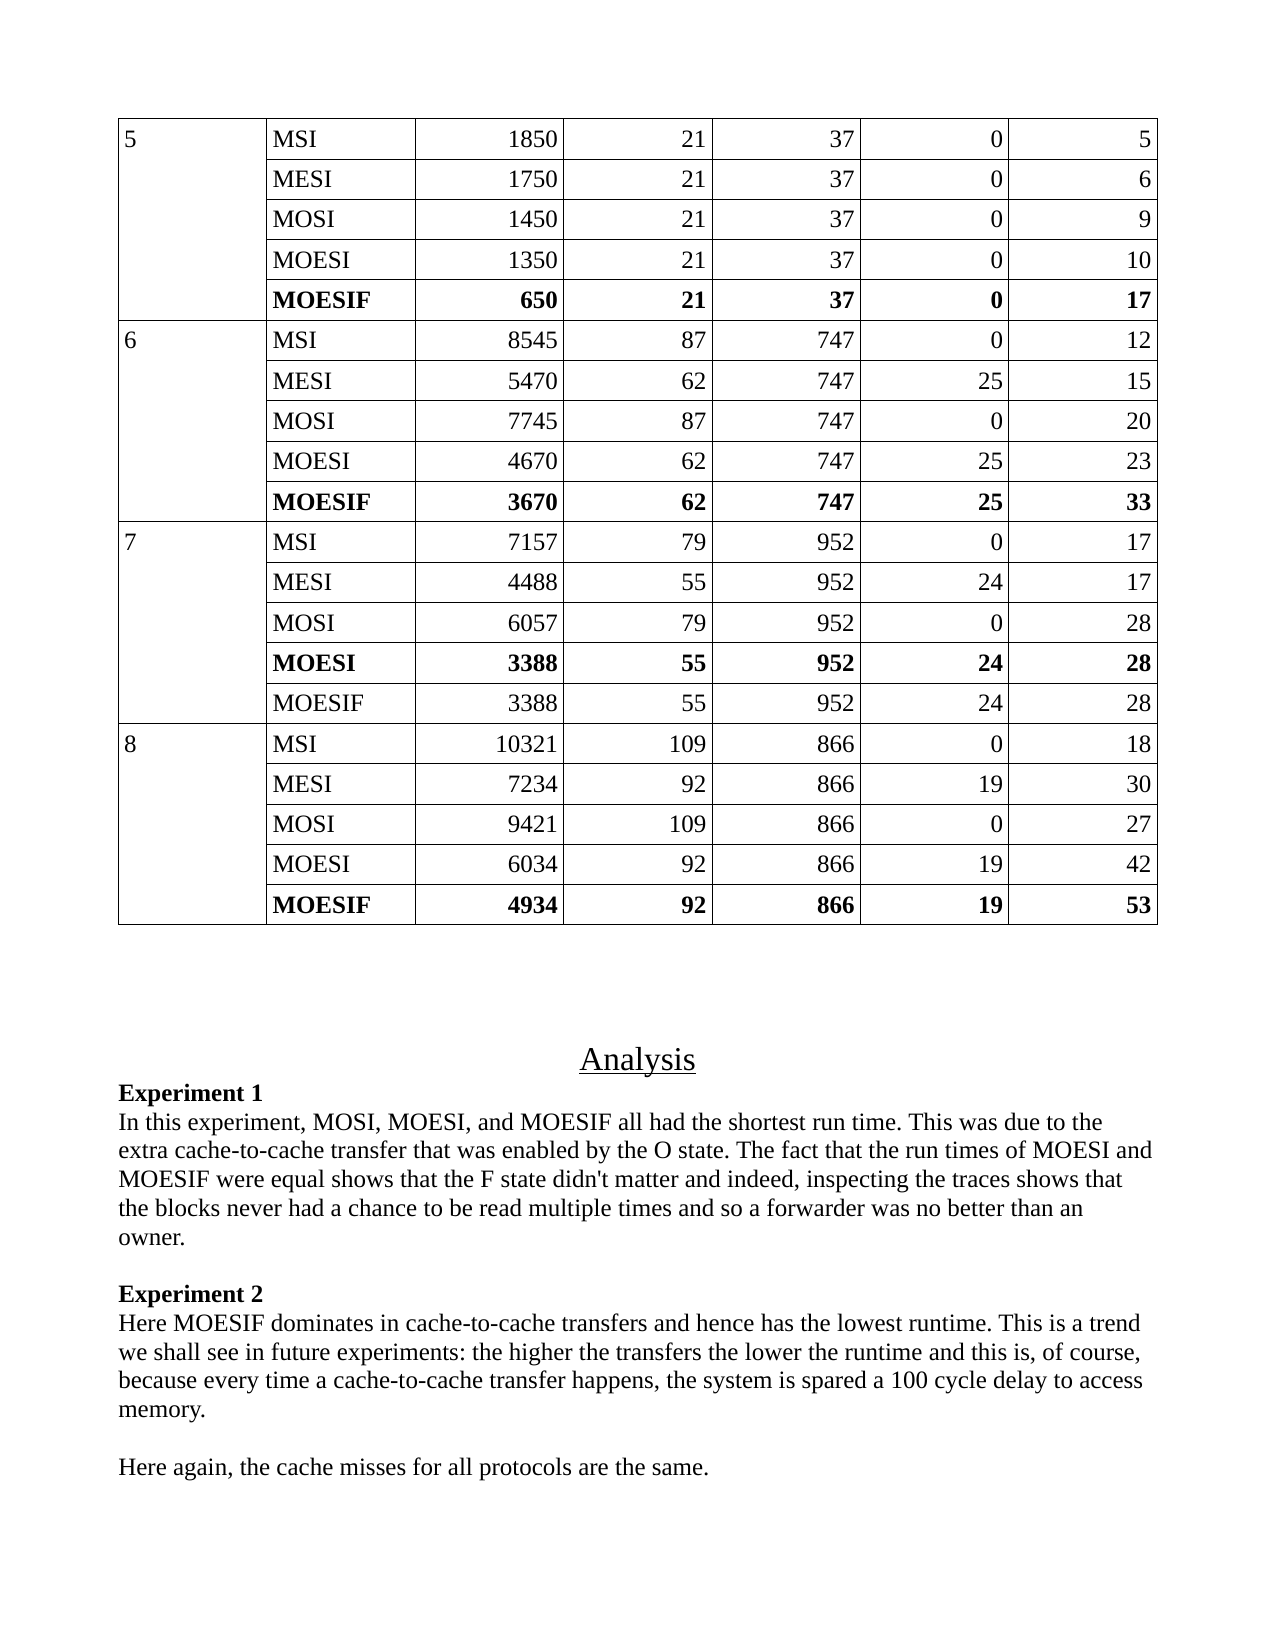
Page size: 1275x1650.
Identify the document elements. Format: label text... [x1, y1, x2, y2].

table_cell 55 [564, 563, 712, 602]
table_cell 53 [1009, 885, 1157, 924]
table_cell MOESI [267, 240, 415, 279]
table_cell 0 [861, 401, 1008, 441]
table_cell MSI [267, 321, 415, 360]
table_cell 19 [861, 764, 1008, 803]
table_cell 17 [1009, 522, 1157, 562]
table_cell 79 [564, 603, 712, 642]
table_cell 55 [564, 684, 712, 723]
table_cell 17 [1009, 280, 1157, 320]
table_cell 7 [119, 522, 266, 723]
table_cell MOSI [267, 805, 415, 844]
text Analysis [118, 1039, 1157, 1078]
table_cell 0 [861, 522, 1008, 562]
table_cell 0 [861, 321, 1008, 360]
table_cell 6 [119, 321, 266, 521]
table_cell 30 [1009, 764, 1157, 803]
table_cell 24 [861, 563, 1008, 602]
text Here MOESIF dominates in cache-to-cache transfers and hence has the lowest runtime. This is a trend we shall see in future experiments: the higher the transfers the lower the runtime and this is, of course, because every time a cache-to-cache transfer happens, the system is spared a 100 cycle delay to access memory. [118, 1308, 1157, 1423]
table_cell 28 [1009, 603, 1157, 642]
table_cell 37 [713, 200, 860, 239]
table_cell 19 [861, 885, 1008, 924]
table_cell 18 [1009, 724, 1157, 763]
table_cell 866 [713, 845, 860, 884]
table_cell MSI [267, 119, 415, 158]
table_cell MOESI [267, 442, 415, 481]
table_cell 952 [713, 522, 860, 562]
table_cell 15 [1009, 361, 1157, 400]
text Here again, the cache misses for all protocols are the same. [118, 1452, 1157, 1480]
table_cell 109 [564, 724, 712, 763]
table_cell 25 [861, 482, 1008, 521]
table_cell 21 [564, 160, 712, 199]
table_cell 12 [1009, 321, 1157, 360]
table_cell 6 [1009, 160, 1157, 199]
table_cell 1750 [416, 160, 563, 199]
table_cell 5470 [416, 361, 563, 400]
table_cell 6057 [416, 603, 563, 642]
table_cell 747 [713, 361, 860, 400]
table_cell MOESIF [267, 684, 415, 723]
table_cell 21 [564, 280, 712, 320]
table_cell 87 [564, 401, 712, 441]
table_cell 3670 [416, 482, 563, 521]
table_cell MOESI [267, 643, 415, 682]
table_cell 8545 [416, 321, 563, 360]
table_cell MOESIF [267, 482, 415, 521]
table_cell 24 [861, 643, 1008, 682]
table_cell 23 [1009, 442, 1157, 481]
table_cell 747 [713, 442, 860, 481]
table_cell 952 [713, 643, 860, 682]
table_cell 33 [1009, 482, 1157, 521]
table_cell 866 [713, 724, 860, 763]
table_cell MESI [267, 160, 415, 199]
table_cell 10 [1009, 240, 1157, 279]
table_cell 92 [564, 764, 712, 803]
table_cell MOESIF [267, 885, 415, 924]
table_cell MSI [267, 522, 415, 562]
table_cell 42 [1009, 845, 1157, 884]
table_cell 62 [564, 361, 712, 400]
table_cell 952 [713, 684, 860, 723]
table_cell 20 [1009, 401, 1157, 441]
table_cell 866 [713, 764, 860, 803]
table_cell 1850 [416, 119, 563, 158]
table_cell 7745 [416, 401, 563, 441]
table_cell 27 [1009, 805, 1157, 844]
table_cell 0 [861, 724, 1008, 763]
table_cell 4670 [416, 442, 563, 481]
table_cell 0 [861, 160, 1008, 199]
table_cell 21 [564, 240, 712, 279]
table_cell 9421 [416, 805, 563, 844]
table_cell 1350 [416, 240, 563, 279]
table_cell 4934 [416, 885, 563, 924]
table_cell 0 [861, 200, 1008, 239]
table_cell 55 [564, 643, 712, 682]
table_cell 28 [1009, 643, 1157, 682]
table_cell 7234 [416, 764, 563, 803]
table_cell MOESIF [267, 280, 415, 320]
text In this experiment, MOSI, MOESI, and MOESIF all had the shortest run time. This was due to the extra cache-to-cache transfer that was enabled by the O state. The fact that the run times of MOESI and MOESIF were equal shows that the F state didn't matter and indeed, inspecting the traces shows that the blocks never had a chance to be read multiple times and so a forwarder was no better than an owner. [118, 1107, 1157, 1250]
table_cell 866 [713, 885, 860, 924]
table_cell 92 [564, 845, 712, 884]
table_cell 0 [861, 805, 1008, 844]
table_cell 0 [861, 240, 1008, 279]
table_cell 9 [1009, 200, 1157, 239]
table_cell 25 [861, 442, 1008, 481]
table_cell 62 [564, 482, 712, 521]
table_cell 37 [713, 240, 860, 279]
table_cell 4488 [416, 563, 563, 602]
table_cell 19 [861, 845, 1008, 884]
table_cell 109 [564, 805, 712, 844]
table_cell 3388 [416, 643, 563, 682]
table_cell 37 [713, 119, 860, 158]
table_cell 7157 [416, 522, 563, 562]
table_cell 6034 [416, 845, 563, 884]
table_cell 5 [119, 119, 266, 320]
table_cell MESI [267, 563, 415, 602]
table_cell 1450 [416, 200, 563, 239]
table_cell 28 [1009, 684, 1157, 723]
table_cell MESI [267, 361, 415, 400]
table_cell 5 [1009, 119, 1157, 158]
table_cell 747 [713, 482, 860, 521]
table_cell 747 [713, 321, 860, 360]
text Experiment 2 [118, 1279, 1157, 1308]
table_cell 0 [861, 603, 1008, 642]
table_cell 62 [564, 442, 712, 481]
table_cell 3388 [416, 684, 563, 723]
text Experiment 1 [118, 1078, 1157, 1107]
table_cell 0 [861, 119, 1008, 158]
table_cell MOESI [267, 845, 415, 884]
table_cell 0 [861, 280, 1008, 320]
table_cell 650 [416, 280, 563, 320]
table_cell 37 [713, 160, 860, 199]
table_cell 8 [119, 724, 266, 924]
table_cell MOSI [267, 401, 415, 441]
table_cell 21 [564, 119, 712, 158]
table_cell 25 [861, 361, 1008, 400]
table_cell 92 [564, 885, 712, 924]
table_cell MESI [267, 764, 415, 803]
table_cell 10321 [416, 724, 563, 763]
table_cell MSI [267, 724, 415, 763]
table_cell 21 [564, 200, 712, 239]
table_cell 952 [713, 563, 860, 602]
table_cell 747 [713, 401, 860, 441]
table_cell 952 [713, 603, 860, 642]
table_cell MOSI [267, 200, 415, 239]
table_cell 17 [1009, 563, 1157, 602]
table_cell 79 [564, 522, 712, 562]
table_cell 866 [713, 805, 860, 844]
table_cell MOSI [267, 603, 415, 642]
table_cell 87 [564, 321, 712, 360]
table_cell 37 [713, 280, 860, 320]
table_cell 24 [861, 684, 1008, 723]
